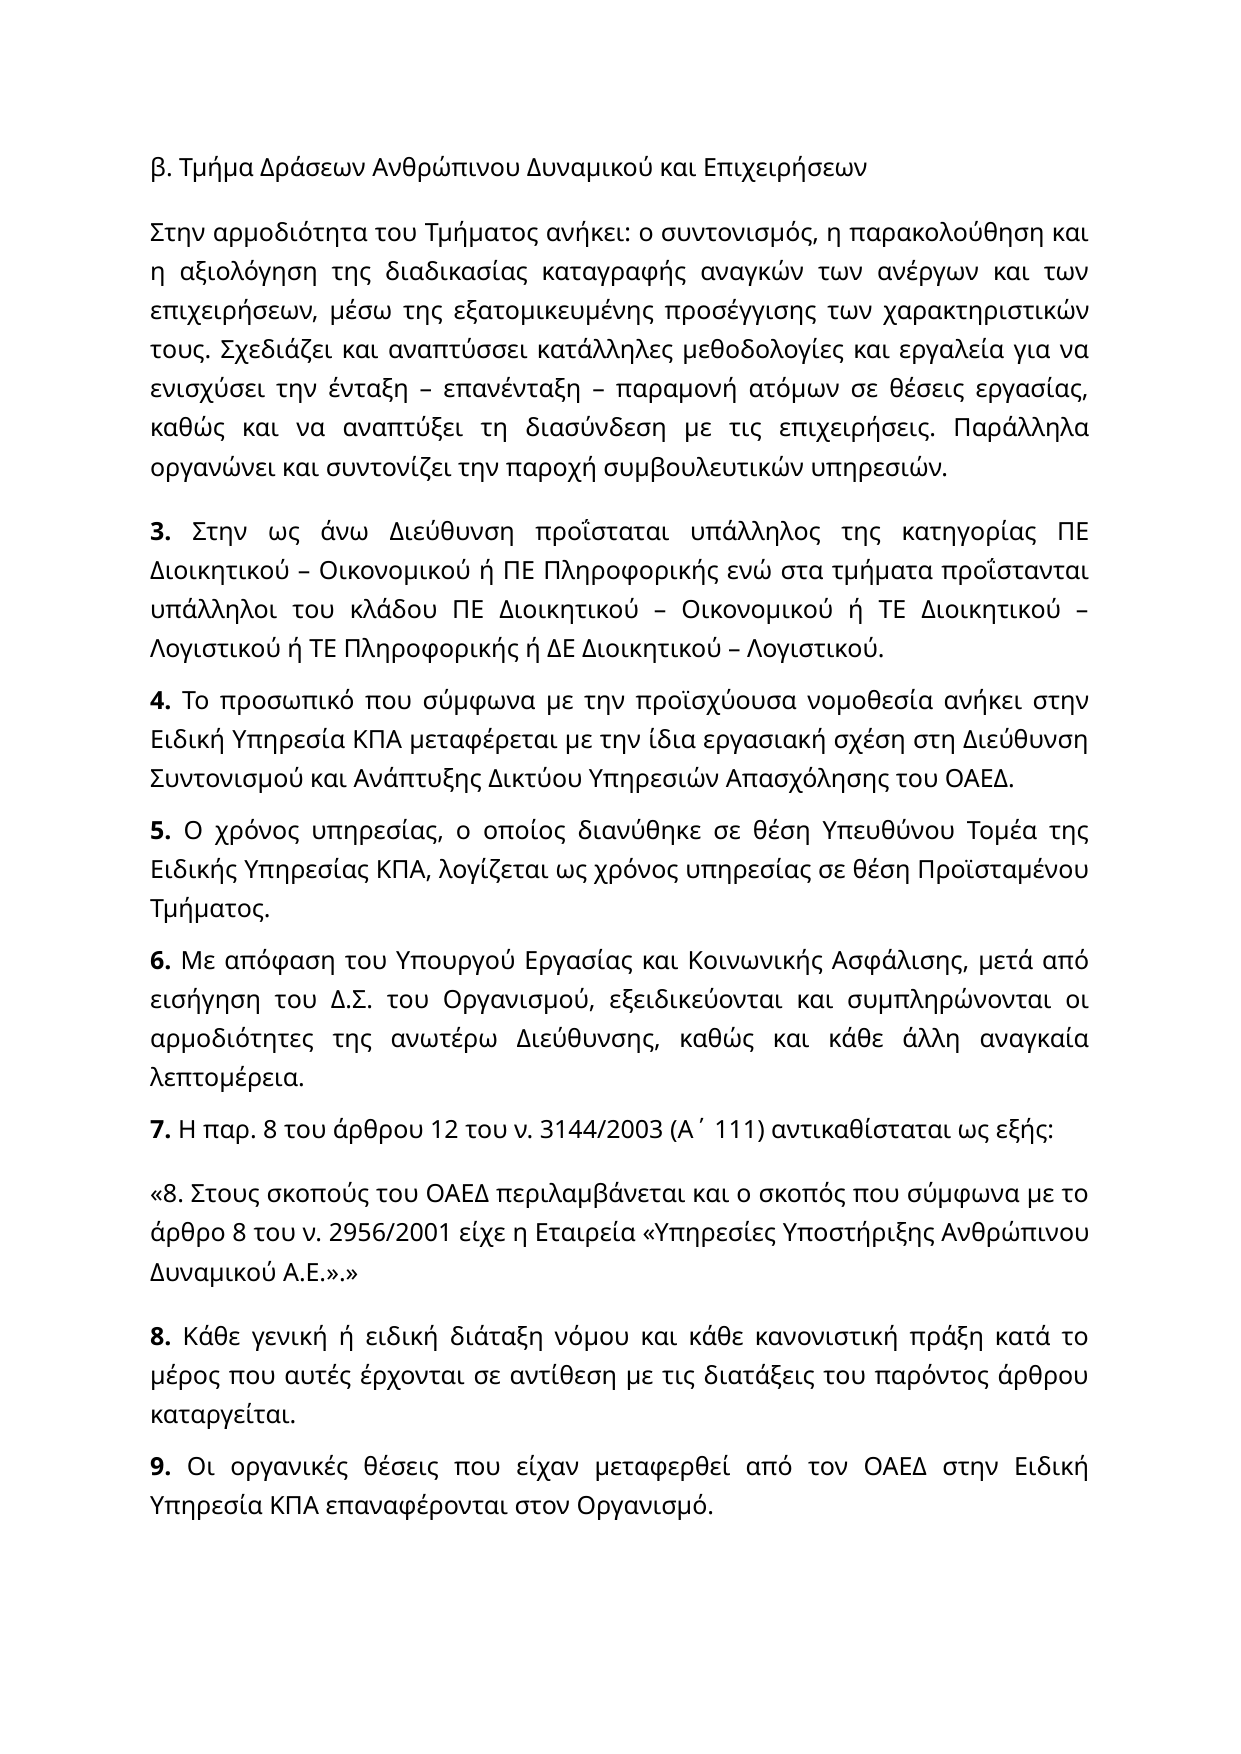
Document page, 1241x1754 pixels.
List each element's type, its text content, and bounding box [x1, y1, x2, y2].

text 5. Ο χρόνος υπηρεσίας, ο οποίος διανύθηκε σε θέση Υπευθύνου Τομέα της Ειδικής Υπηρεσίας ΚΠΑ, λογίζεται ως χρόνος υπηρεσίας σε θέση Προϊσταμένου Τμήματος. [150, 812, 1090, 925]
text 7. Η παρ. 8 του άρθρου 12 του ν. 3144/2003 (Α΄ 111) αντικαθίσταται ως εξής: [150, 1112, 1090, 1146]
text «8. Στους σκοπούς του ΟΑΕΔ περιλαμβάνεται και ο σκοπός που σύμφωνα με το άρθρο 8 του ν. 2956/2001 είχε η Εταιρεία «Υπηρεσίες Υποστήριξης Ανθρώπινου Δυναμικού Α.Ε.».» [150, 1176, 1090, 1288]
text 8. Κάθε γενική ή ειδική διάταξη νόμου και κάθε κανονιστική πράξη κατά το μέρος που αυτές έρχονται σε αντίθεση με τις διατάξεις του παρόντος άρθρου καταργείται. [150, 1318, 1090, 1431]
text 9. Οι οργανικές θέσεις που είχαν μεταφερθεί από τον ΟΑΕΔ στην Ειδική Υπηρεσία ΚΠΑ επαναφέρονται στον Οργανισμό. [150, 1448, 1090, 1522]
text 4. Το προσωπικό που σύμφωνα με την προϊσχύουσα νομοθεσία ανήκει στην Ειδική Υπηρεσία ΚΠΑ μεταφέρεται με την ίδια εργασιακή σχέση στη Διεύθυνση Συντονισμού και Ανάπτυξης Δικτύου Υπηρεσιών Απασχόλησης του ΟΑΕΔ. [150, 682, 1090, 795]
text β. Τμήμα Δράσεων Ανθρώπινου Δυναμικού και Επιχειρήσεων [150, 150, 1090, 184]
text 6. Με απόφαση του Υπουργού Εργασίας και Κοινωνικής Ασφάλισης, μετά από εισήγηση του Δ.Σ. του Οργανισμού, εξειδικεύονται και συμπληρώνονται οι αρμοδιότητες της ανωτέρω Διεύθυνσης, καθώς και κάθε άλλη αναγκαία λεπτομέρεια. [150, 942, 1090, 1094]
text 3. Στην ως άνω Διεύθυνση προΐσταται υπάλληλος της κατηγορίας ΠΕ Διοικητικού – Οικονομικού ή ΠΕ Πληροφορικής ενώ στα τμήματα προΐστανται υπάλληλοι του κλάδου ΠΕ Διοικητικού – Οικονομικού ή ΤΕ Διοικητικού – Λογιστικού ή ΤΕ Πληροφορικής ή ΔΕ Διοικητικού – Λογιστικού. [150, 513, 1090, 665]
text Στην αρμοδιότητα του Τμήματος ανήκει: ο συντονισμός, η παρακολούθηση και η αξιολόγηση της διαδικασίας καταγραφής αναγκών των ανέργων και των επιχειρήσεων, μέσω της εξατομικευμένης προσέγγισης των χαρακτηριστικών τους. Σχεδιάζει και αναπτύσσει κατάλληλες μεθοδολογίες και εργαλεία για να ενισχύσει την ένταξη – επανένταξη – παραμονή ατόμων σε θέσεις εργασίας, καθώς και να αναπτύξει τη διασύνδεση με τις επιχειρήσεις. Παράλληλα οργανώνει και συντονίζει την παροχή συμβουλευτικών υπηρεσιών. [150, 214, 1090, 483]
